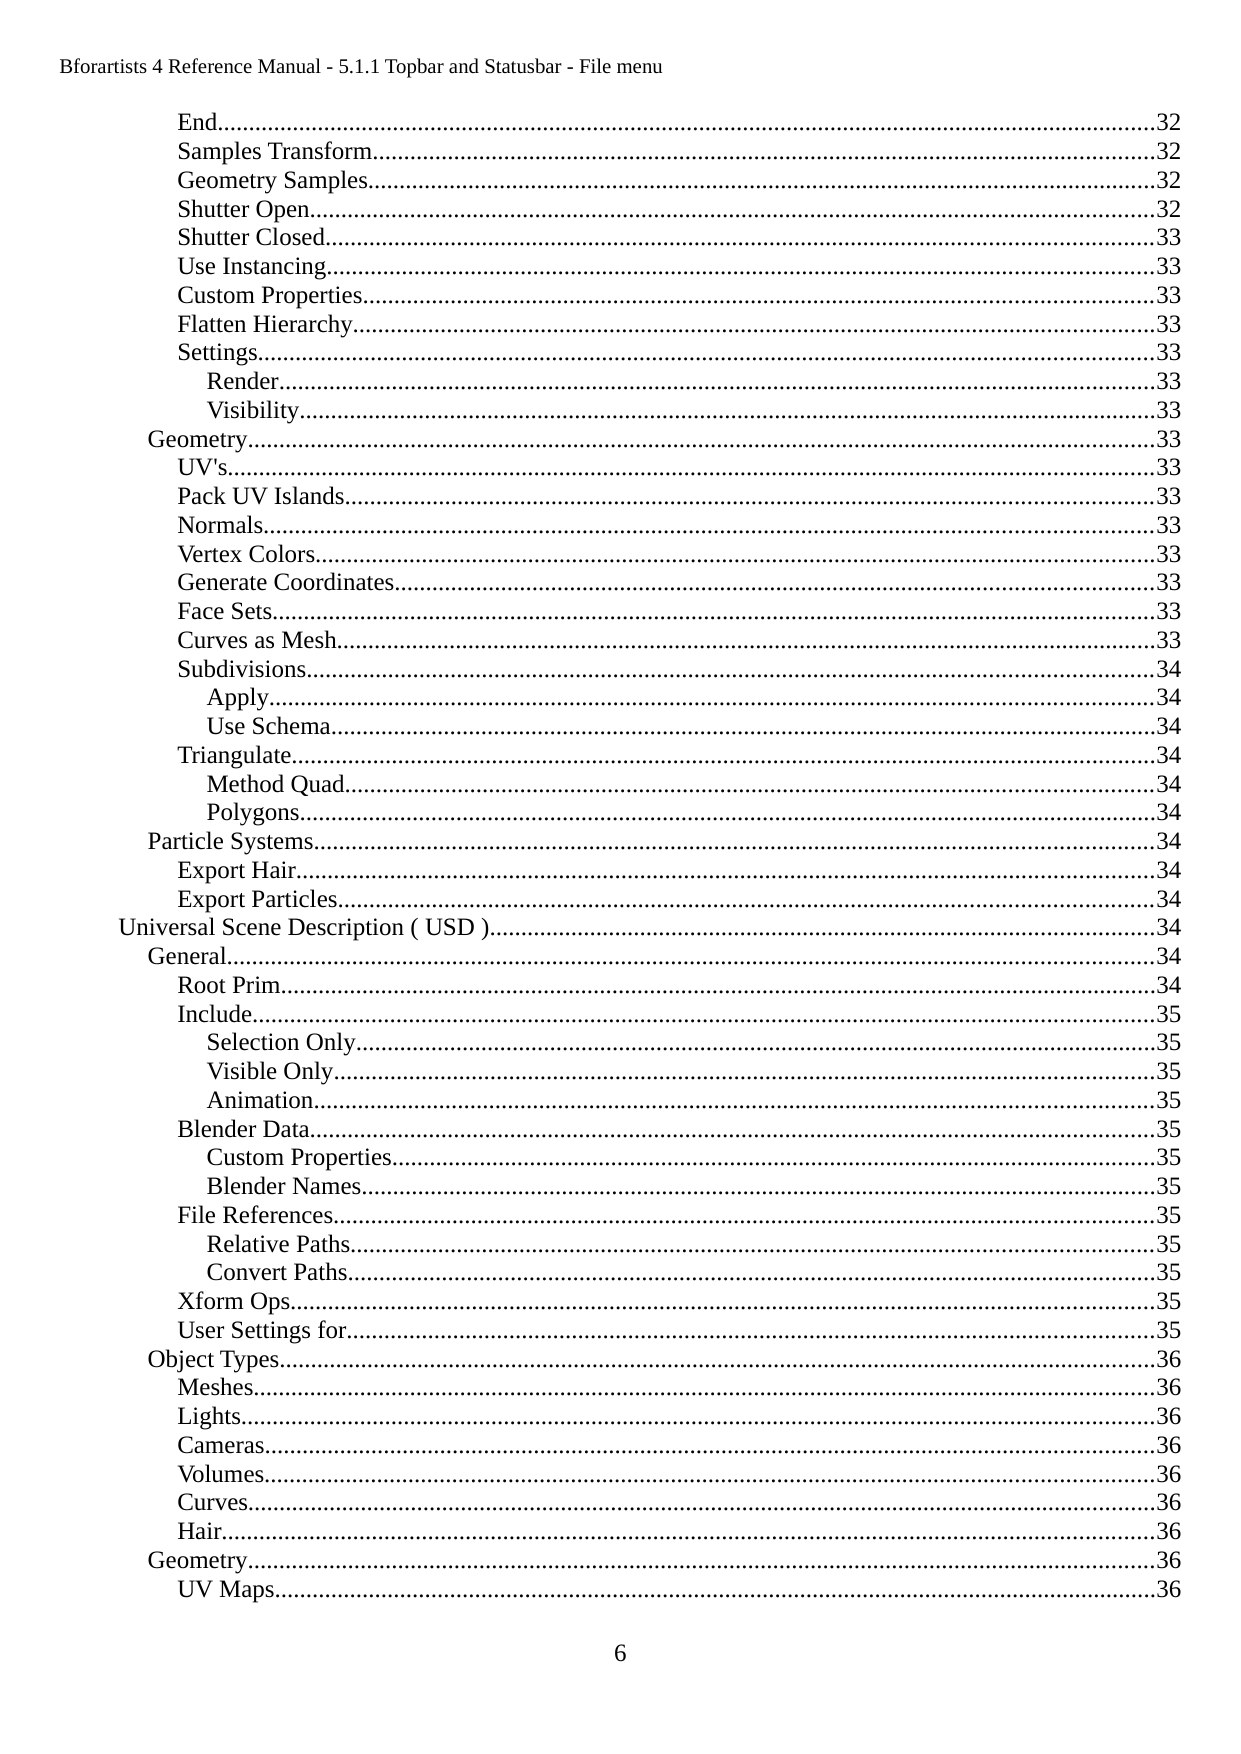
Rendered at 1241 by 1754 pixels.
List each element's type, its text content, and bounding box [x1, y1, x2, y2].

text Cameras 36 [177, 1430, 1181, 1459]
text End 32 [177, 107, 1181, 136]
text Selection Only 35 [206, 1027, 1181, 1056]
text File References 35 [177, 1200, 1181, 1229]
text Universal Scene Description ( USD ) 34 [118, 912, 1181, 941]
text Particle Systems 34 [147, 826, 1181, 855]
text Subdivisions 34 [177, 654, 1181, 682]
text Flatten Hierarchy 33 [177, 309, 1181, 337]
text Meshes 36 [177, 1372, 1181, 1401]
text Volumes 36 [177, 1459, 1181, 1487]
text Blender Names 35 [206, 1171, 1181, 1200]
text Lights 36 [177, 1401, 1181, 1430]
text User Settings for 35 [177, 1315, 1181, 1344]
text Shutter Closed 33 [177, 222, 1181, 251]
text UV Maps 36 [177, 1574, 1181, 1602]
text Export Hair 34 [177, 855, 1181, 884]
text Visibility 33 [206, 395, 1181, 424]
text Xform Ops 35 [177, 1286, 1181, 1315]
text Samples Transform 32 [177, 136, 1181, 165]
text Generate Coordinates 33 [177, 567, 1181, 596]
text Pack UV Islands 33 [177, 481, 1181, 510]
text Hair 36 [177, 1516, 1181, 1545]
text Render 33 [206, 366, 1181, 395]
text Curves as Mesh 33 [177, 625, 1181, 654]
text Include 35 [177, 999, 1181, 1027]
text Custom Properties 33 [177, 280, 1181, 309]
text General 34 [147, 941, 1181, 970]
text Visible Only 35 [206, 1056, 1181, 1085]
text Use Instancing 33 [177, 251, 1181, 280]
text Apply 34 [206, 682, 1181, 711]
text Object Types 36 [147, 1344, 1181, 1372]
text Geometry 33 [147, 424, 1181, 452]
text Convert Paths 35 [206, 1257, 1181, 1286]
text Face Sets 33 [177, 596, 1181, 625]
text Animation 35 [206, 1085, 1181, 1114]
text Geometry Samples 32 [177, 165, 1181, 194]
text Polygons 34 [206, 797, 1181, 826]
text Export Particles 34 [177, 884, 1181, 912]
text Shutter Open 32 [177, 194, 1181, 222]
text Relative Paths 35 [206, 1229, 1181, 1257]
text Vertex Colors 33 [177, 539, 1181, 567]
text UV's 33 [177, 452, 1181, 481]
text Triangulate 34 [177, 740, 1181, 769]
text Settings 33 [177, 337, 1181, 366]
text Normals 33 [177, 510, 1181, 539]
text Blender Data 35 [177, 1114, 1181, 1142]
text Curves 36 [177, 1487, 1181, 1516]
text Use Schema 34 [206, 711, 1181, 740]
text Method Quad 34 [206, 769, 1181, 797]
text Custom Properties 35 [206, 1142, 1181, 1171]
text Geometry 36 [147, 1545, 1181, 1574]
text Root Prim 34 [177, 970, 1181, 999]
